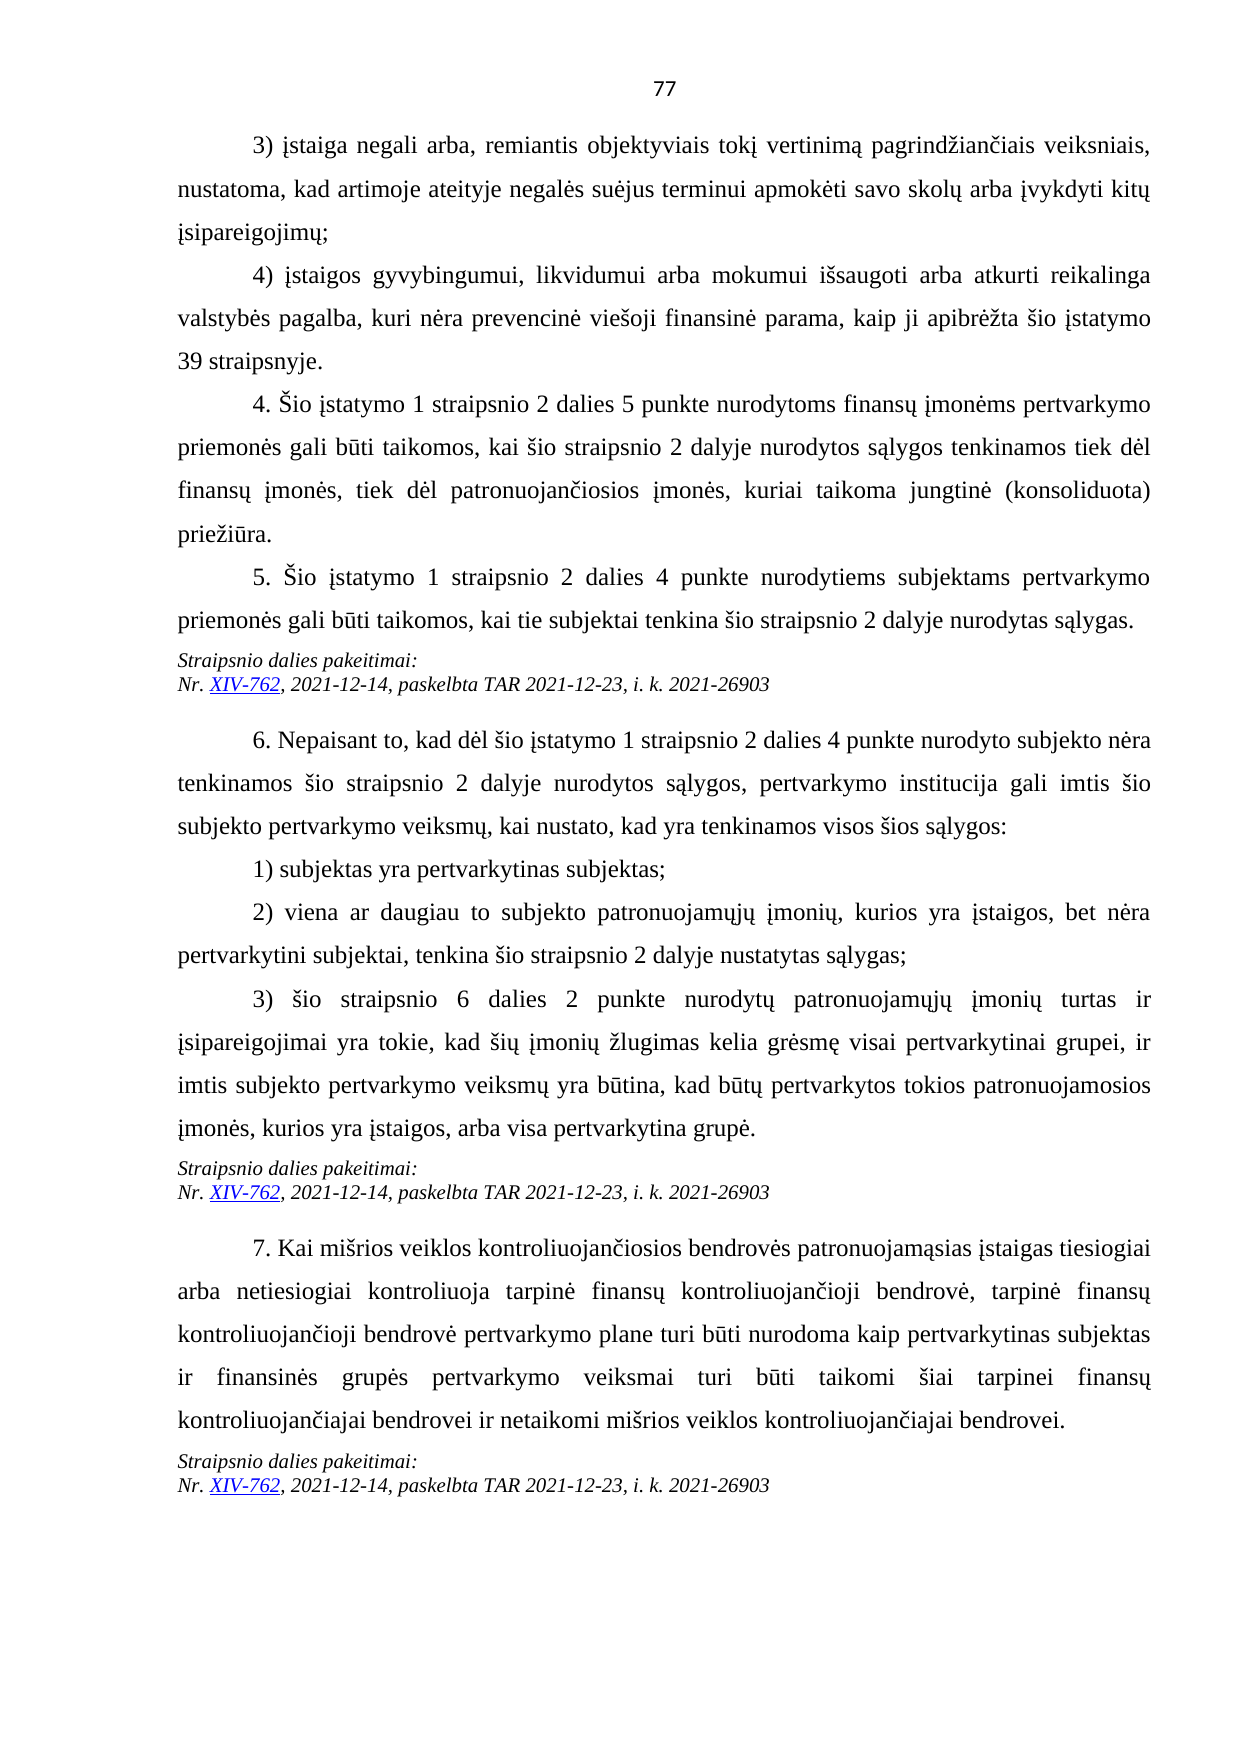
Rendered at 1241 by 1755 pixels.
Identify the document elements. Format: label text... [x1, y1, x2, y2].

text 1) subjektas yra pertvarkytinas subjektas; [177, 854, 1152, 883]
text Nr. XIV-762, 2021-12-14, paskelbta TAR 2021-12-23, i. k. 2021-26903 [177, 672, 1152, 696]
text 3) šio straipsnio 6 dalies 2 punkte nurodytų patronuojamųjų įmonių turtas ir įsipareigojimai yra tokie, kad šių įmonių žlugimas kelia grėsmę visai pertvarkytinai grupei, ir imtis subjekto pertvarkymo veiksmų yra būtina, kad būtų pertvarkytos tokios patronuojamosios įmonės, kurios yra įstaigos, arba visa pertvarkytina grupė. [177, 984, 1152, 1142]
text Straipsnio dalies pakeitimai: [177, 1156, 1152, 1180]
text Straipsnio dalies pakeitimai: [177, 648, 1152, 672]
text 4. Šio įstatymo 1 straipsnio 2 dalies 5 punkte nurodytoms finansų įmonėms pertvarkymo priemonės gali būti taikomos, kai šio straipsnio 2 dalyje nurodytos sąlygos tenkinamos tiek dėl finansų įmonės, tiek dėl patronuojančiosios įmonės, kuriai taikoma jungtinė (konsoliduota) priežiūra. [177, 389, 1152, 547]
text 5. Šio įstatymo 1 straipsnio 2 dalies 4 punkte nurodytiems subjektams pertvarkymo priemonės gali būti taikomos, kai tie subjektai tenkina šio straipsnio 2 dalyje nurodytas sąlygas. [177, 562, 1152, 634]
text Nr. XIV-762, 2021-12-14, paskelbta TAR 2021-12-23, i. k. 2021-26903 [177, 1180, 1152, 1204]
text 7. Kai mišrios veiklos kontroliuojančiosios bendrovės patronuojamąsias įstaigas tiesiogiai arba netiesiogiai kontroliuoja tarpinė finansų kontroliuojančioji bendrovė, tarpinė finansų kontroliuojančioji bendrovė pertvarkymo plane turi būti nurodoma kaip pertvarkytinas subjektas ir finansinės grupės pertvarkymo veiksmai turi būti taikomi šiai tarpinei finansų kontroliuojančiajai bendrovei ir netaikomi mišrios veiklos kontroliuojančiajai bendrovei. [177, 1233, 1152, 1434]
text 2) viena ar daugiau to subjekto patronuojamųjų įmonių, kurios yra įstaigos, bet nėra pertvarkytini subjektai, tenkina šio straipsnio 2 dalyje nustatytas sąlygas; [177, 897, 1152, 969]
text 4) įstaigos gyvybingumui, likvidumui arba mokumui išsaugoti arba atkurti reikalinga valstybės pagalba, kuri nėra prevencinė viešoji finansinė parama, kaip ji apibrėžta šio įstatymo 39 straipsnyje. [177, 260, 1152, 375]
text 6. Nepaisant to, kad dėl šio įstatymo 1 straipsnio 2 dalies 4 punkte nurodyto subjekto nėra tenkinamos šio straipsnio 2 dalyje nurodytos sąlygos, pertvarkymo institucija gali imtis šio subjekto pertvarkymo veiksmų, kai nustato, kad yra tenkinamos visos šios sąlygos: [177, 725, 1152, 840]
text Nr. XIV-762, 2021-12-14, paskelbta TAR 2021-12-23, i. k. 2021-26903 [177, 1473, 1152, 1497]
text 3) įstaiga negali arba, remiantis objektyviais tokį vertinimą pagrindžiančiais veiksniais, nustatoma, kad artimoje ateityje negalės suėjus terminui apmokėti savo skolų arba įvykdyti kitų įsipareigojimų; [177, 131, 1152, 246]
text Straipsnio dalies pakeitimai: [177, 1449, 1152, 1473]
